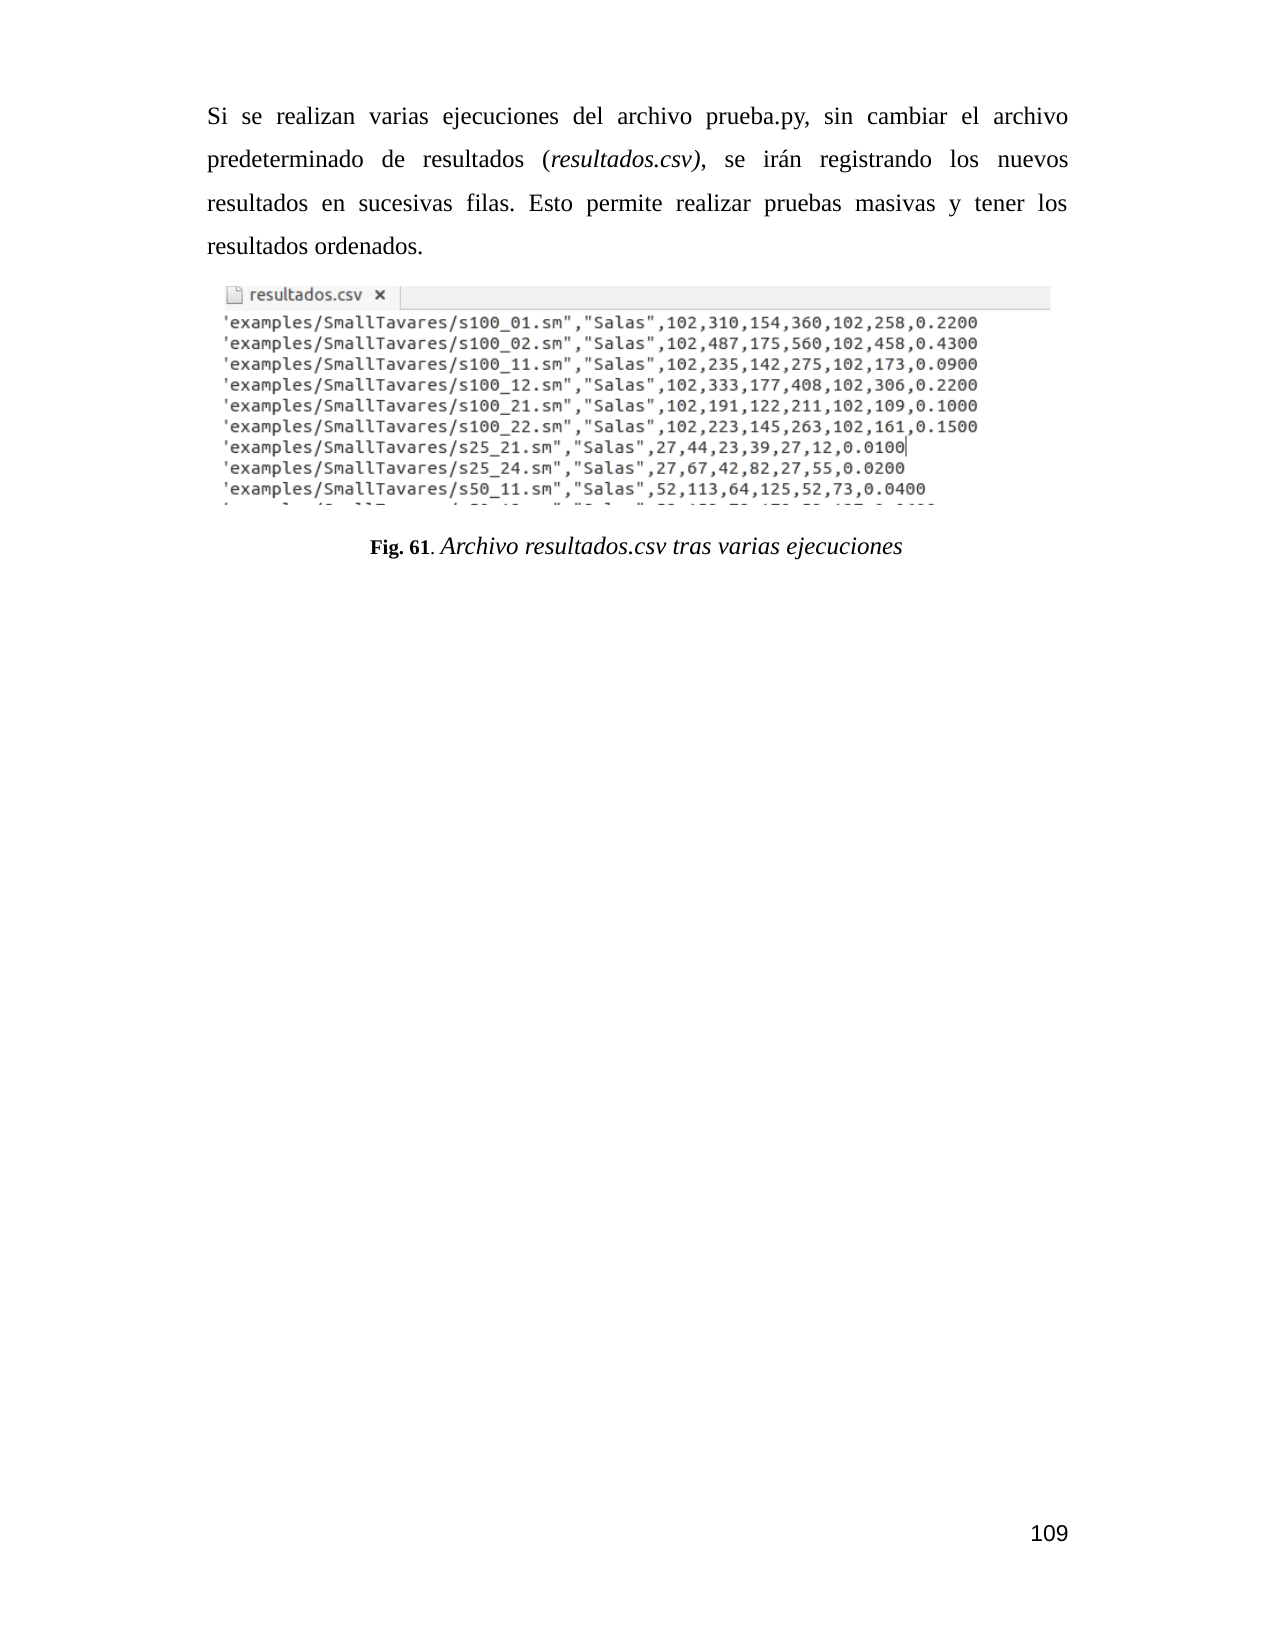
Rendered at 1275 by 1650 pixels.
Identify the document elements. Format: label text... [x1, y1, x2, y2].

text Si se realizan varias ejecuciones del archivo prueba.py, sin cambiar el archivo predeterminado de resultados (resultados.csv), se irán registrando los nuevos resultados en sucesivas filas. Esto permite realizar pruebas masivas y tener los resultados ordenados. [207, 101, 1068, 259]
text Fig. 61. Archivo resultados.csv tras varias ejecuciones [207, 531, 1068, 560]
